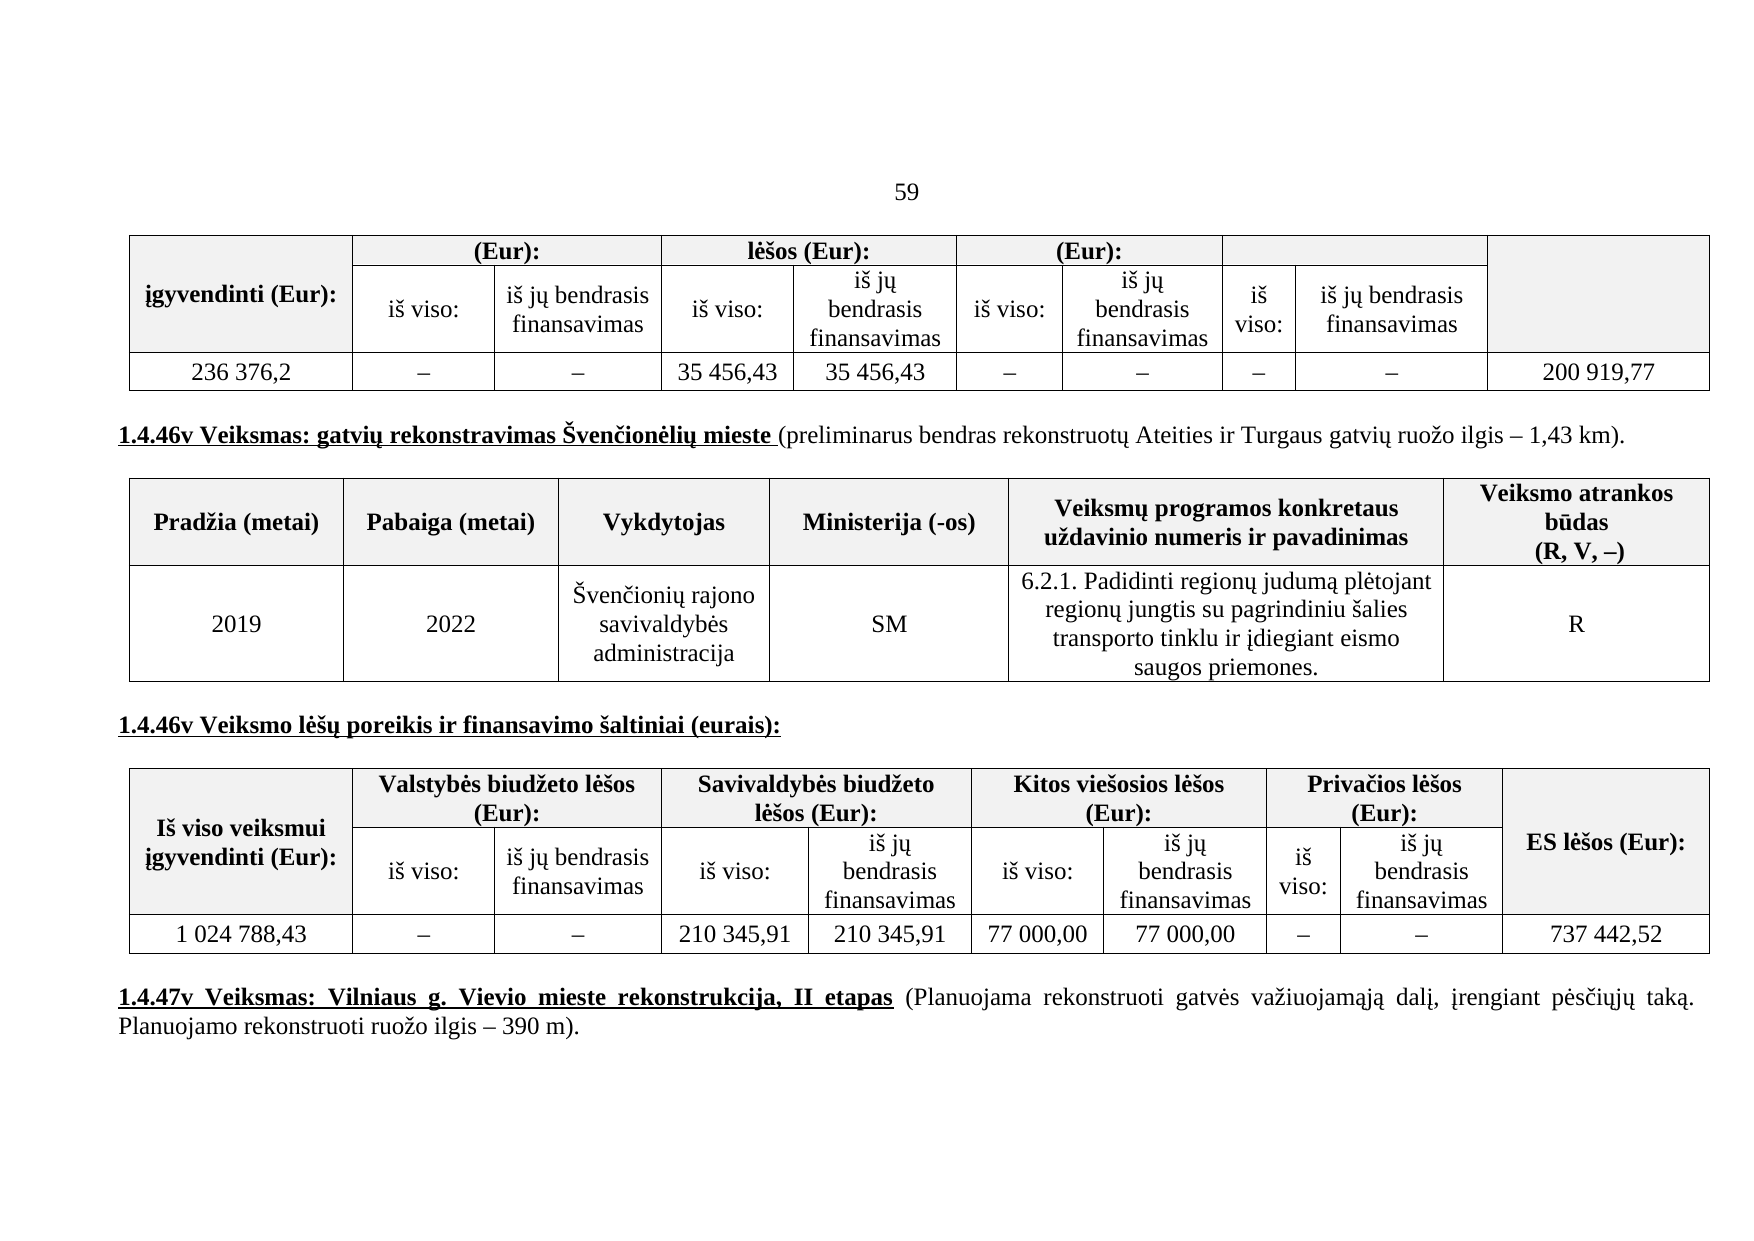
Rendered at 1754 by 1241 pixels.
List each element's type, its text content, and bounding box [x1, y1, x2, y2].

table_cell 210 345,91 [662, 915, 808, 952]
table_cell – [1341, 915, 1502, 952]
table_header (Eur): [353, 236, 661, 264]
table_cell iš jų bendrasis finansavimas [1296, 266, 1487, 352]
table_cell iš viso: [662, 266, 793, 352]
table_header [1223, 236, 1487, 264]
table_cell iš jų bendrasis finansavimas [809, 828, 971, 914]
table_cell – [1267, 915, 1340, 952]
table_header Veiksmų programos konkretaus uždavinio numeris ir pavadinimas [1009, 479, 1443, 565]
table_header Pabaiga (metai) [344, 479, 558, 565]
table_header Valstybės biudžeto lėšos (Eur): [353, 769, 661, 827]
table_cell iš viso: [957, 266, 1062, 352]
text 1.4.47v Veiksmas: Vilniaus g. Vievio mieste rekonstrukcija, II etapas (planuojama rekonstruoti gatvės važiuojamąją dalį, įrengiant pėsčiųjų taką. Planuojamo rekonstruoti ruožo ilgis – 390 m). [118, 982, 1695, 1040]
table_cell – [353, 915, 494, 952]
table_cell – [353, 353, 494, 390]
table_cell 200 919,77 [1488, 353, 1709, 390]
table_cell – [1223, 353, 1295, 390]
table_cell – [495, 915, 661, 952]
table_cell iš jų bendrasis finansavimas [495, 266, 661, 352]
table_header [1488, 236, 1709, 352]
table_header lėšos (Eur): [662, 236, 956, 264]
table_cell iš viso: [662, 828, 808, 914]
table_cell 2019 [130, 566, 343, 681]
table_cell iš viso: [1267, 828, 1340, 914]
table_cell iš viso: [972, 828, 1103, 914]
table_header įgyvendinti (Eur): [130, 236, 352, 352]
text 1.4.46v Veiksmo lėšų poreikis ir finansavimo šaltiniai (eurais): [118, 711, 1695, 739]
table_cell Švenčionių rajono savivaldybės administracija [559, 566, 769, 681]
table_header Ministerija (-os) [770, 479, 1008, 565]
table_cell 210 345,91 [809, 915, 971, 952]
table_cell 6.2.1. Padidinti regionų judumą plėtojant regionų jungtis su pagrindiniu šalies transporto tinklu ir įdiegiant eismo saugos priemones. [1009, 566, 1443, 681]
table_cell iš jų bendrasis finansavimas [1063, 266, 1222, 352]
table_cell 2022 [344, 566, 558, 681]
table_cell SM [770, 566, 1008, 681]
table_cell 77 000,00 [1104, 915, 1266, 952]
table_cell iš viso: [353, 828, 494, 914]
table_cell iš jų bendrasis finansavimas [794, 266, 956, 352]
table_header ES lėšos (Eur): [1503, 769, 1709, 914]
table_header Pradžia (metai) [130, 479, 343, 565]
table_header (Eur): [957, 236, 1222, 264]
table_cell R [1444, 566, 1709, 681]
text 1.4.46v Veiksmas: gatvių rekonstravimas Švenčionėlių mieste (preliminarus bendras rekonstruotų Ateities ir Turgaus gatvių ruožo ilgis – 1,43 km). [118, 420, 1695, 449]
table_header Veiksmo atrankos būdas (R, V, –) [1444, 479, 1709, 565]
table_header Iš viso veiksmui įgyvendinti (Eur): [130, 769, 352, 914]
table_cell 737 442,52 [1503, 915, 1709, 952]
table_cell iš jų bendrasis finansavimas [495, 828, 661, 914]
table_cell 35 456,43 [662, 353, 793, 390]
table_cell – [495, 353, 661, 390]
table_cell – [1063, 353, 1222, 390]
table_header Kitos viešosios lėšos (Eur): [972, 769, 1266, 827]
table_cell – [1296, 353, 1487, 390]
table_cell iš viso: [1223, 266, 1295, 352]
table_header Savivaldybės biudžeto lėšos (Eur): [662, 769, 971, 827]
table_header Vykdytojas [559, 479, 769, 565]
table_cell iš jų bendrasis finansavimas [1341, 828, 1502, 914]
table_header Privačios lėšos (Eur): [1267, 769, 1502, 827]
table_cell 236 376,2 [130, 353, 352, 390]
table_cell iš jų bendrasis finansavimas [1104, 828, 1266, 914]
table_cell 35 456,43 [794, 353, 956, 390]
table_cell – [957, 353, 1062, 390]
table_cell 77 000,00 [972, 915, 1103, 952]
table_cell iš viso: [353, 266, 494, 352]
table_cell 1 024 788,43 [130, 915, 352, 952]
